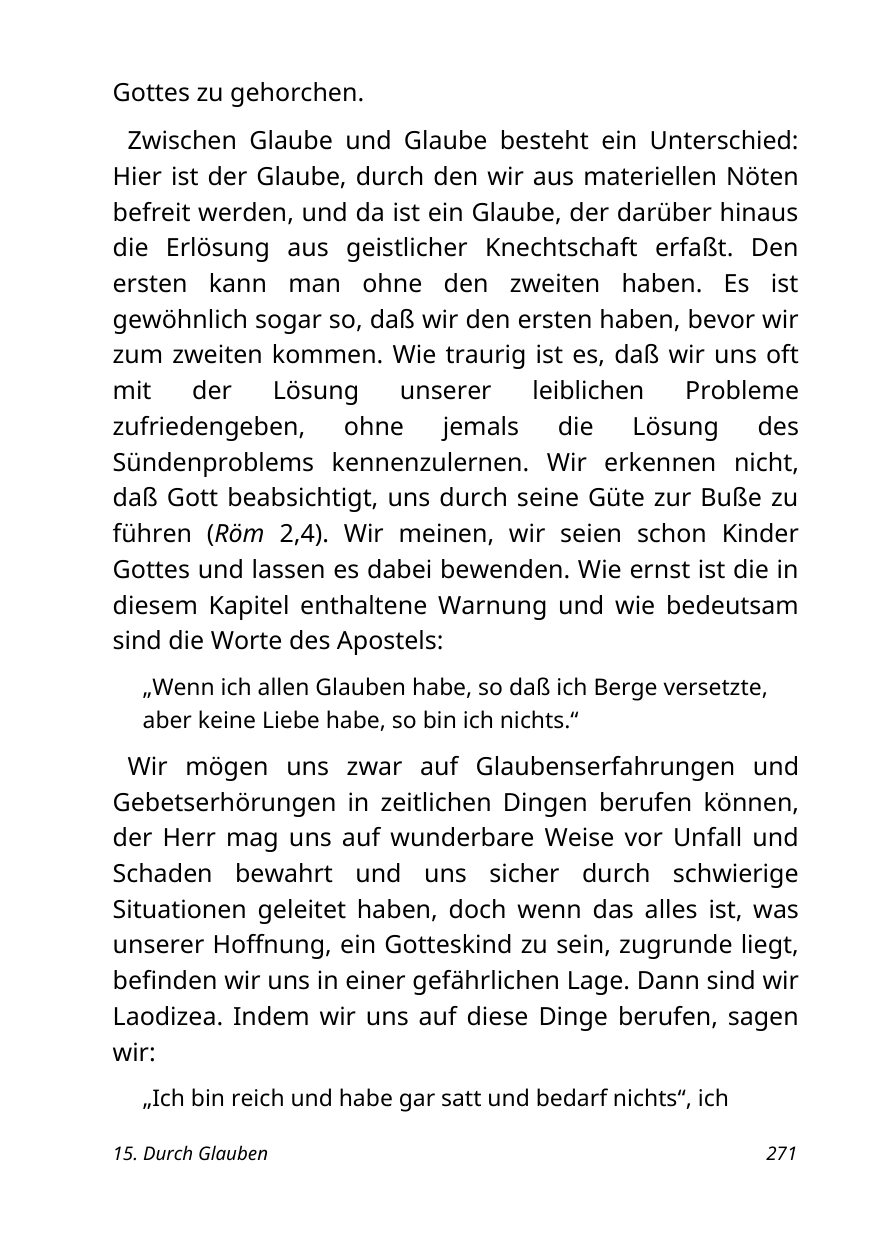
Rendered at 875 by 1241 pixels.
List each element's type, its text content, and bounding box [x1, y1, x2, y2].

text Gottes zu gehorchen. [112, 75, 799, 109]
text Wir mögen uns zwar auf Glaubenserfahrungen und Gebetserhörungen in zeitlichen Dingen berufen können, der Herr mag uns auf wunderbare Weise vor Unfall und Schaden bewahrt und uns sicher durch schwierige Situationen geleitet haben, doch wenn das alles ist, was unserer Hoffnung, ein Gotteskind zu sein, zugrunde liegt, befinden wir uns in einer gefährlichen Lage. Dann sind wir Laodizea. Indem wir uns auf diese Dinge berufen, sagen wir: [112, 748, 799, 1068]
text „Ich bin reich und habe gar satt und bedarf nichts“, ich [142, 1082, 769, 1113]
text „Wenn ich allen Glauben habe, so daß ich Berge versetzte, aber keine Liebe habe, so bin ich nichts.“ [142, 671, 769, 735]
text Zwischen Glaube und Glaube besteht ein Unterschied: Hier ist der Glaube, durch den wir aus materiellen Nöten befreit werden, und da ist ein Glaube, der darüber hinaus die Erlösung aus geistlicher Knechtschaft erfaßt. Den ersten kann man ohne den zweiten haben. Es ist gewöhnlich sogar so, daß wir den ersten haben, bevor wir zum zweiten kommen. Wie traurig ist es, daß wir uns oft mit der Lösung unserer leiblichen Probleme zufriedengeben, ohne jemals die Lösung des Sündenproblems kennenzulernen. Wir erkennen nicht, daß Gott beabsichtigt, uns durch seine Güte zur Buße zu führen (Röm 2,4). Wir meinen, wir seien schon Kinder Gottes und lassen es dabei bewenden. Wie ernst ist die in diesem Kapitel enthaltene Warnung und wie bedeutsam sind die Worte des Apostels: [112, 123, 799, 657]
